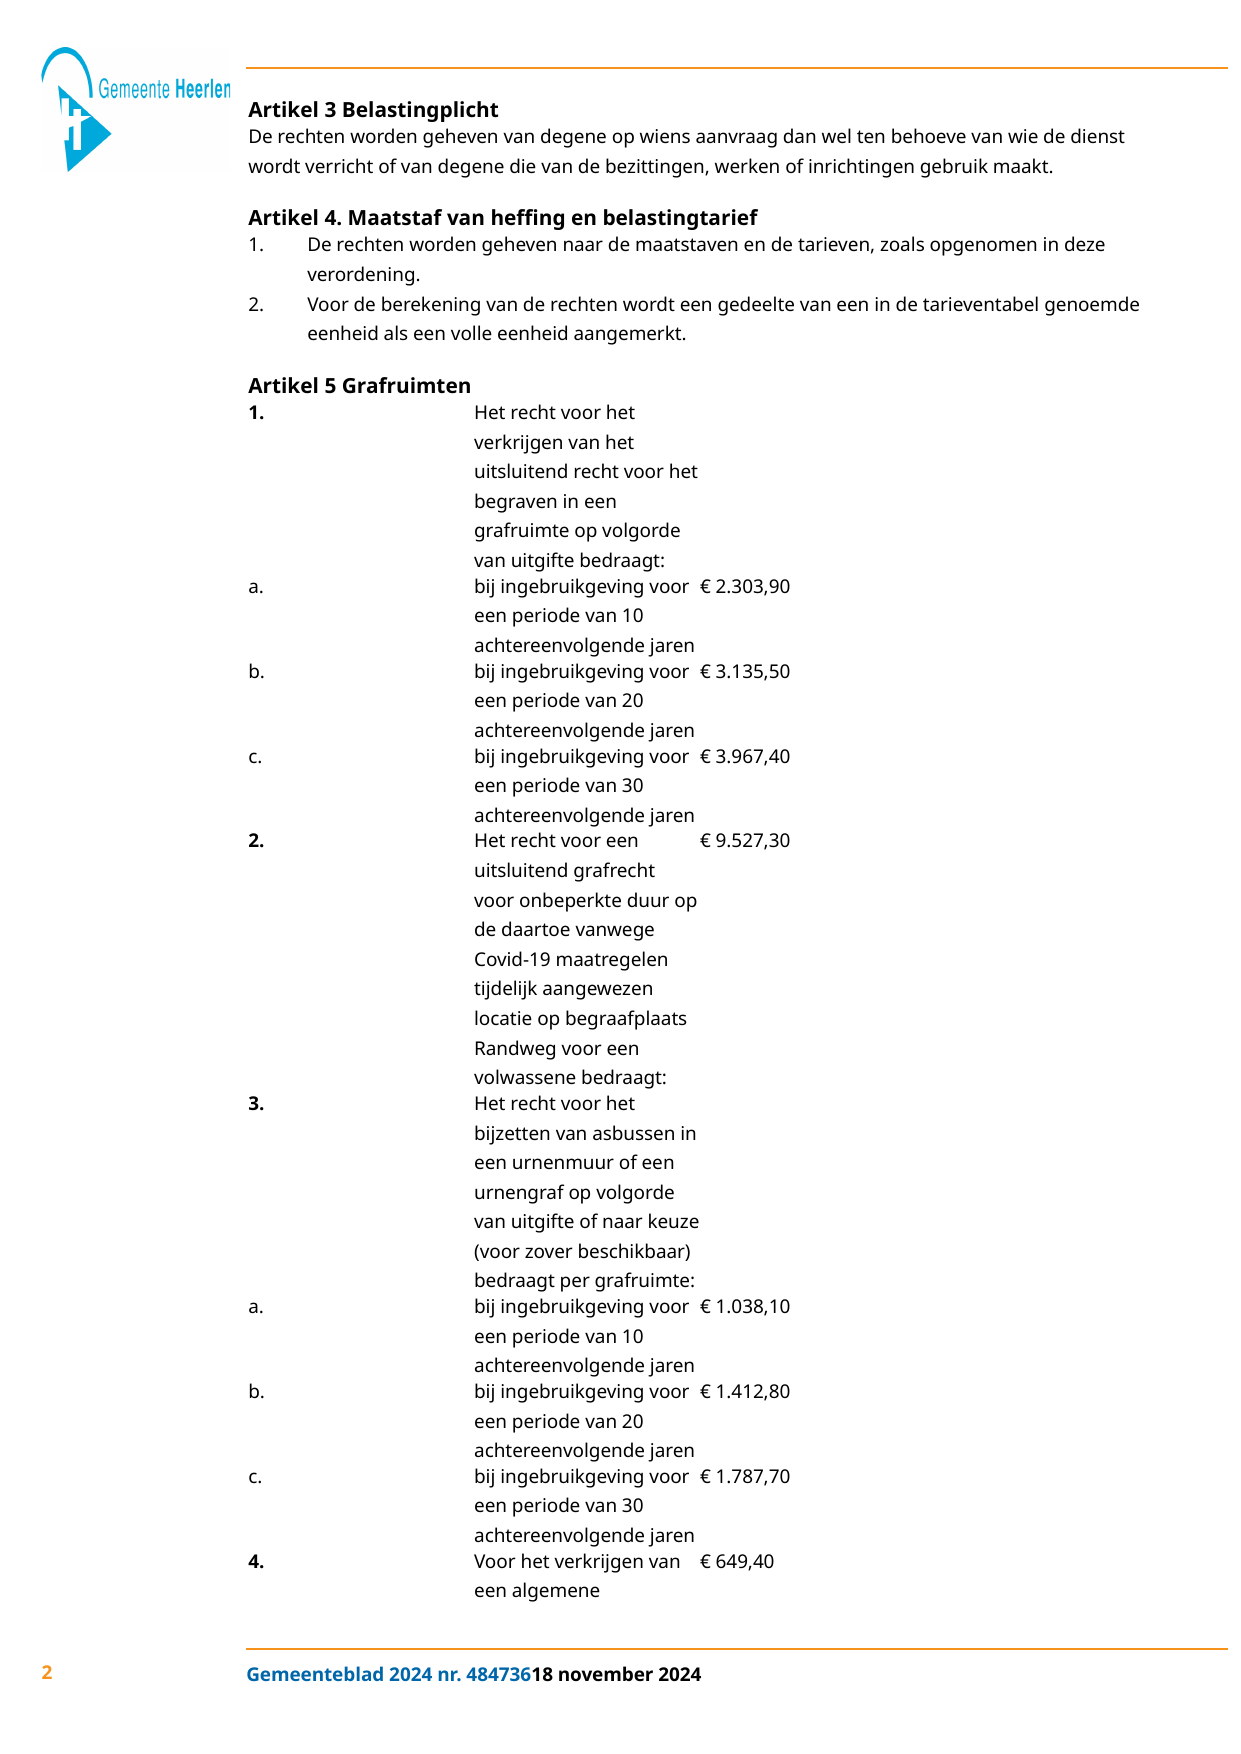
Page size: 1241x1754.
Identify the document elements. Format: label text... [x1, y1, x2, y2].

table_cell € 1.038,10 [700, 1293, 926, 1378]
table_cell bij ingebruikgeving voor een periode van 30 achtereenvolgende jaren [474, 1463, 700, 1548]
table_cell 2. [248, 828, 474, 1090]
table_cell € 1.412,80 [700, 1378, 926, 1463]
table_cell b. [248, 658, 474, 743]
table_cell bij ingebruikgeving voor een periode van 20 achtereenvolgende jaren [474, 1378, 700, 1463]
table_cell bij ingebruikgeving voor een periode van 30 achtereenvolgende jaren [474, 743, 700, 828]
text Artikel 5 Grafruimten [248, 371, 1152, 399]
table_cell € 1.787,70 [700, 1463, 926, 1548]
table_cell € 3.135,50 [700, 658, 926, 743]
picture [41, 47, 231, 172]
table_header [700, 399, 926, 573]
list Voor de berekening van de rechten wordt een gedeelte van een in de tarieventabel genoemde eenheid als een volle eenheid aangemerkt. [248, 291, 1152, 346]
text Artikel 4. Maatstaf van heffing en belastingtarief [248, 203, 1152, 232]
table_header Het recht voor het verkrijgen van het uitsluitend recht voor het begraven in een grafruimte op volgorde van uitgifte bedraagt: [474, 399, 700, 573]
table_cell c. [248, 743, 474, 828]
text De rechten worden geheven van degene op wiens aanvraag dan wel ten behoeve van wie de dienst wordt verricht of van degene die van de bezittingen, werken of inrichtingen gebruik maakt. [248, 123, 1152, 178]
text Artikel 3 Belastingplicht [248, 95, 1152, 123]
table_cell 4. [248, 1548, 474, 1603]
table_cell [700, 1090, 926, 1293]
table_cell Het recht voor een uitsluitend grafrecht voor onbeperkte duur op de daartoe vanwege Covid-19 maatregelen tijdelijk aangewezen locatie op begraafplaats Randweg voor een volwassene bedraagt: [474, 828, 700, 1090]
table_cell Het recht voor het bijzetten van asbussen in een urnenmuur of een urnengraf op volgorde van uitgifte of naar keuze (voor zover beschikbaar) bedraagt per grafruimte: [474, 1090, 700, 1293]
table_cell b. [248, 1378, 474, 1463]
table_cell € 3.967,40 [700, 743, 926, 828]
picture [41, 47, 59, 70]
table_cell € 2.303,90 [700, 573, 926, 658]
table_cell a. [248, 573, 474, 658]
list De rechten worden geheven naar de maatstaven en de tarieven, zoals opgenomen in deze verordening. [248, 232, 1152, 287]
table_cell 3. [248, 1090, 474, 1293]
table_cell bij ingebruikgeving voor een periode van 10 achtereenvolgende jaren [474, 573, 700, 658]
table_header 1. [248, 399, 474, 573]
table_cell a. [248, 1293, 474, 1378]
table_cell € 649,40 [700, 1548, 926, 1603]
table_cell Voor het verkrijgen van een algemene [474, 1548, 700, 1603]
table_cell c. [248, 1463, 474, 1548]
table_cell € 9.527,30 [700, 828, 926, 1090]
table_cell bij ingebruikgeving voor een periode van 20 achtereenvolgende jaren [474, 658, 700, 743]
table_cell bij ingebruikgeving voor een periode van 10 achtereenvolgende jaren [474, 1293, 700, 1378]
